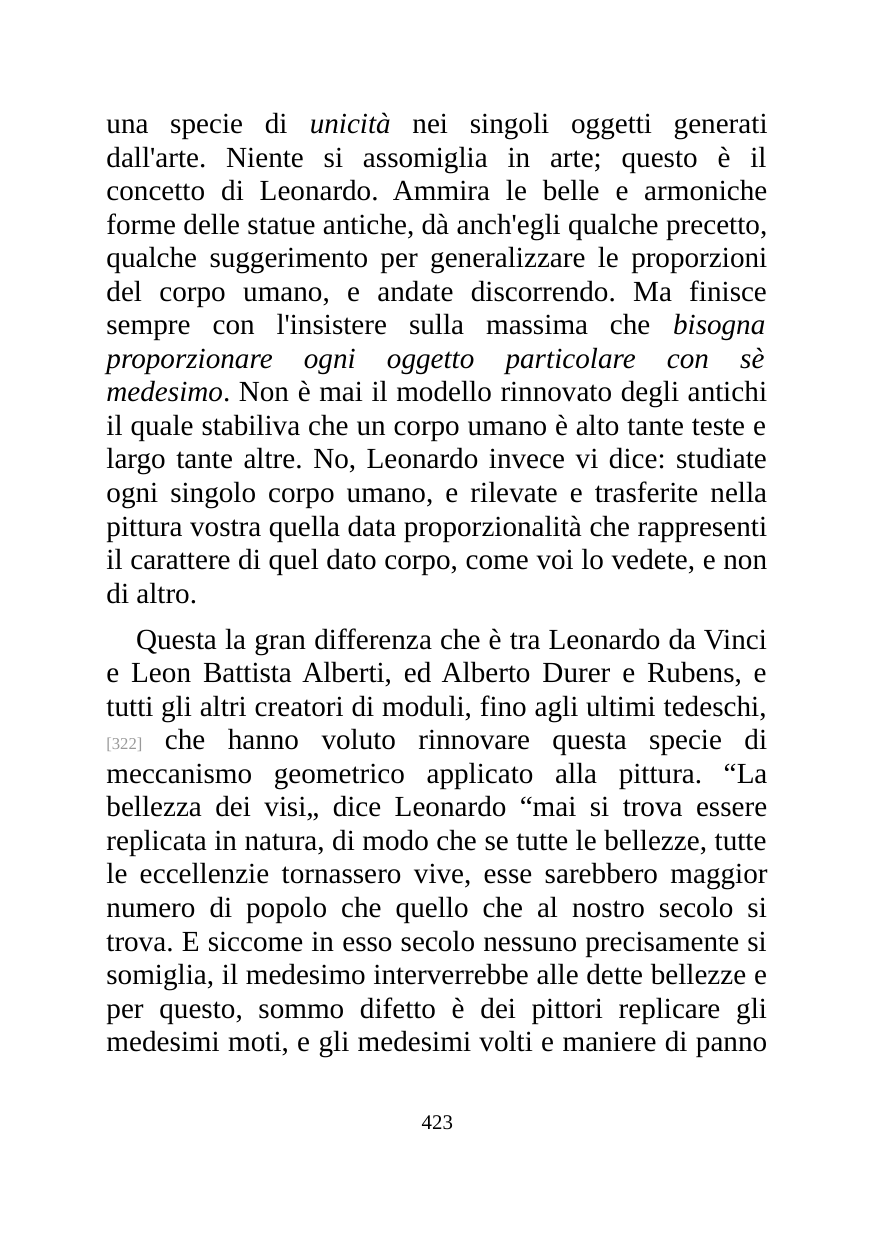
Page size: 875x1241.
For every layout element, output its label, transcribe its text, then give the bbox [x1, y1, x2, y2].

text Questa la gran differenza che è tra Leonardo da Vinci e Leon Battista Alberti, ed Alberto Durer e Rubens, e tutti gli altri creatori di moduli, fino agli ultimi tedeschi, [322] che hanno voluto rinnovare questa specie di meccanismo geometrico applicato alla pittura. “La bellezza dei visi„ dice Leonardo “mai si trova essere replicata in natura, di modo che se tutte le bellezze, tutte le eccellenzie tornassero vive, esse sarebbero maggior numero di popolo che quello che al nostro secolo si trova. E siccome in esso secolo nessuno precisamente si somiglia, il medesimo interverrebbe alle dette bellezze e per questo, sommo difetto è dei pittori replicare gli medesimi moti, e gli medesimi volti e maniere di panno [106, 622, 768, 1058]
text una specie di unicità nei singoli oggetti generati dall'arte. Niente si assomiglia in arte; questo è il concetto di Leonardo. Ammira le belle e armoniche forme delle statue antiche, dà anch'egli qualche precetto, qualche suggerimento per generalizzare le proporzioni del corpo umano, e andate discorrendo. Ma finisce sempre con l'insistere sulla massima che bisogna proporzionare ogni oggetto particolare con sè medesimo. Non è mai il modello rinnovato degli antichi il quale stabiliva che un corpo umano è alto tante teste e largo tante altre. No, Leonardo invece vi dice: studiate ogni singolo corpo umano, e rilevate e trasferite nella pittura vostra quella data proporzionalità che rappresenti il carattere di quel dato corpo, come voi lo vedete, e non di altro. [106, 106, 768, 609]
